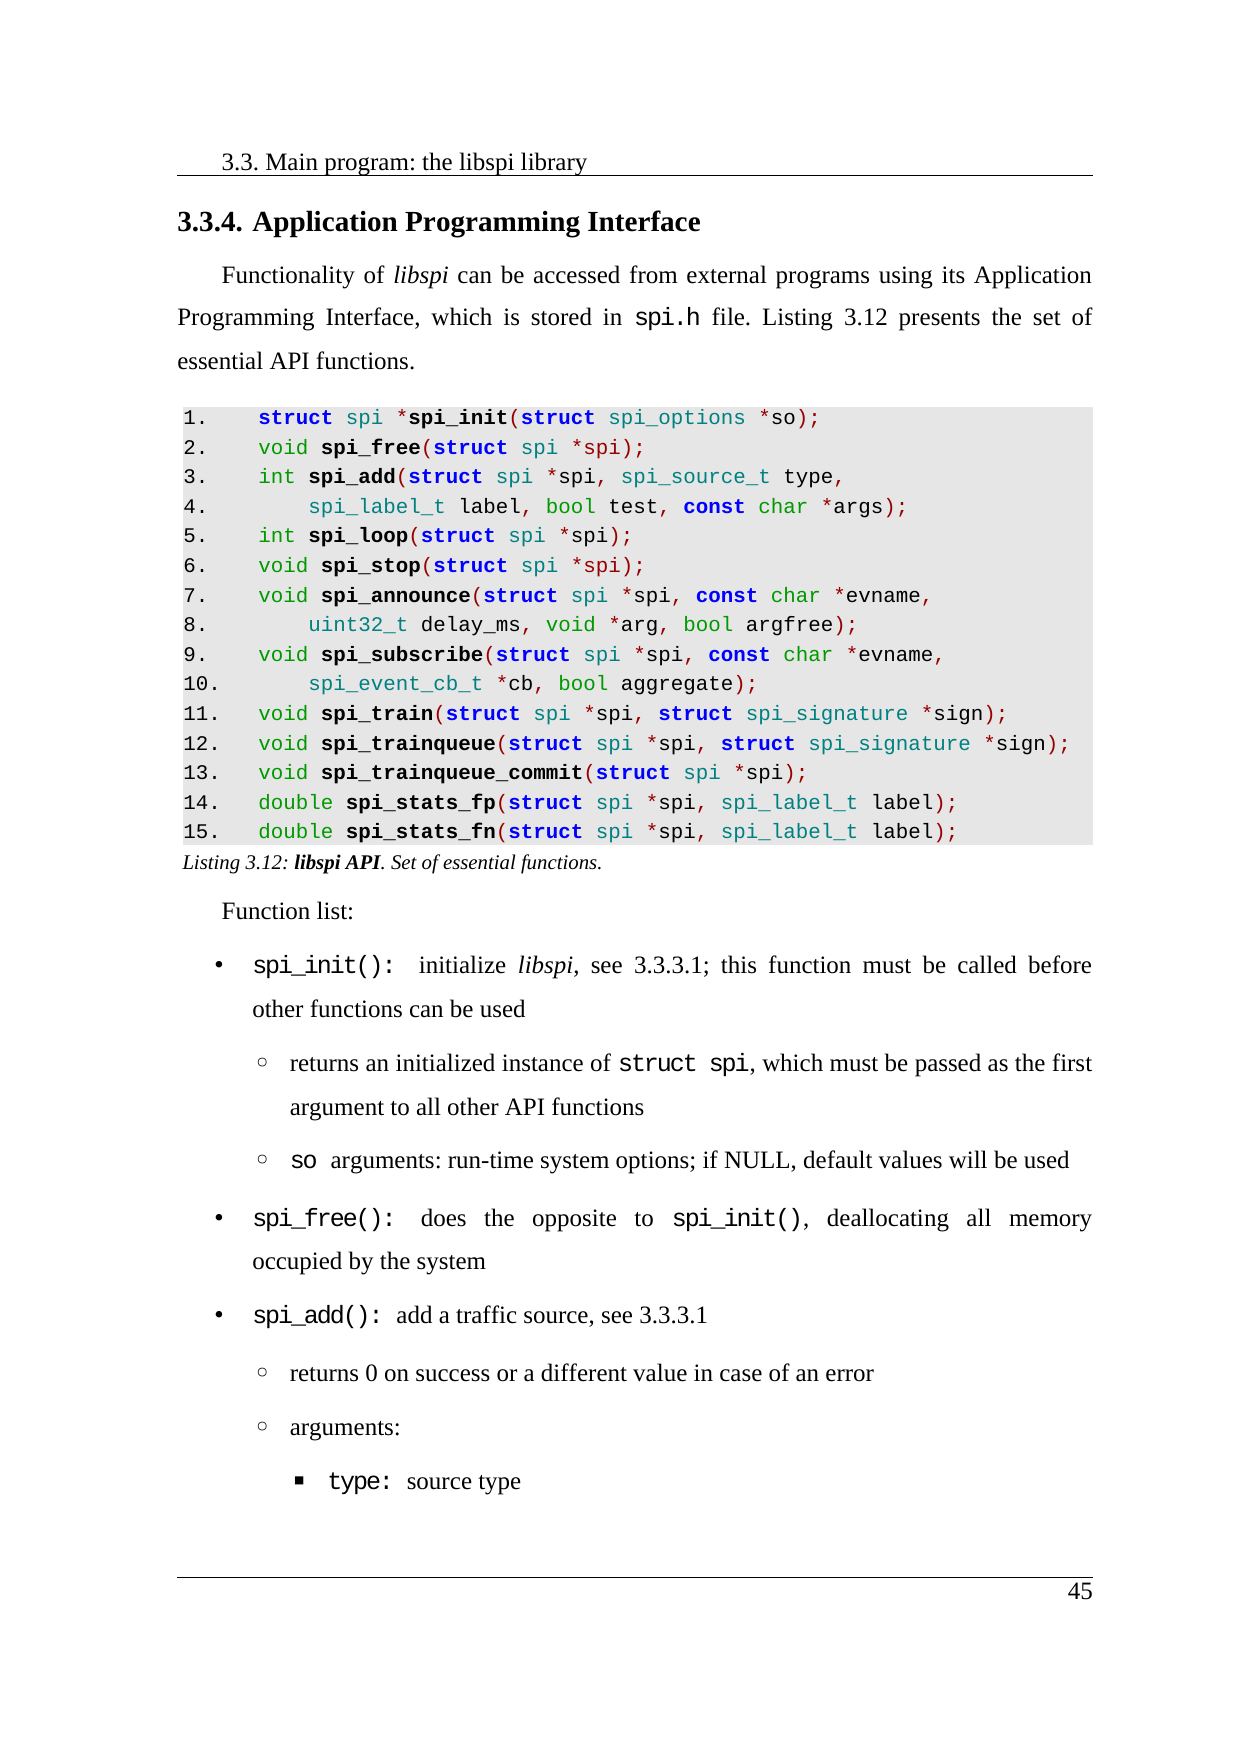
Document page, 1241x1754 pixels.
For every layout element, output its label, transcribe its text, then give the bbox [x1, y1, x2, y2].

list void spi_train(struct spi *spi, struct spi_signature *sign); [183, 703, 1093, 727]
list returns 0 on success or a different value in case of an error [252, 1359, 1093, 1386]
list so arguments: run-time system options; if NULL, default values will be used [252, 1147, 1093, 1176]
list returns an initialized instance of struct spi, which must be passed as the first argument to all other API functions [252, 1049, 1093, 1120]
list void spi_announce(struct spi *spi, const char *evname, [183, 585, 1093, 608]
list spi_label_t label, bool test, const char *args); [183, 496, 1093, 519]
list struct spi *spi_init(struct spi_options *so); [183, 407, 1093, 431]
list void spi_subscribe(struct spi *spi, const char *evname, [183, 644, 1093, 667]
list void spi_stop(struct spi *spi); [183, 555, 1093, 579]
text Function list: [177, 897, 1093, 925]
text Functionality of libspi can be accessed from external programs using its Application Programming Interface, which is stored in spi.h file. Listing 3.12 presents the set of essential API functions. [177, 262, 1093, 375]
list int spi_loop(struct spi *spi); [183, 526, 1093, 549]
list spi_free(): does the opposite to spi_init(), deallocating all memory occupied by the system [214, 1204, 1093, 1275]
list void spi_trainqueue(struct spi *spi, struct spi_signature *sign); [183, 733, 1093, 756]
list int spi_add(struct spi *spi, spi_source_t type, [183, 466, 1093, 490]
list void spi_trainqueue_commit(struct spi *spi); [183, 762, 1093, 786]
list double spi_stats_fn(struct spi *spi, spi_label_t label); [183, 821, 1093, 845]
list double spi_stats_fp(struct spi *spi, spi_label_t label); [183, 792, 1093, 815]
list spi_init(): initialize libspi, see 3.3.3.1; this function must be called before other functions can be used [214, 951, 1093, 1023]
text Listing 3.12: libspi API. Set of essential functions. [177, 851, 1087, 874]
subtitle Application Programming Interface [177, 205, 1093, 237]
list spi_event_cb_t *cb, bool aggregate); [183, 673, 1093, 697]
list arguments: [252, 1413, 1093, 1441]
list spi_add(): add a traffic source, see 3.3.3.1 [214, 1302, 1093, 1331]
list uint32_t delay_ms, void *arg, bool argfree); [183, 614, 1093, 638]
list void spi_free(struct spi *spi); [183, 437, 1093, 460]
list type: source type [289, 1467, 1093, 1497]
